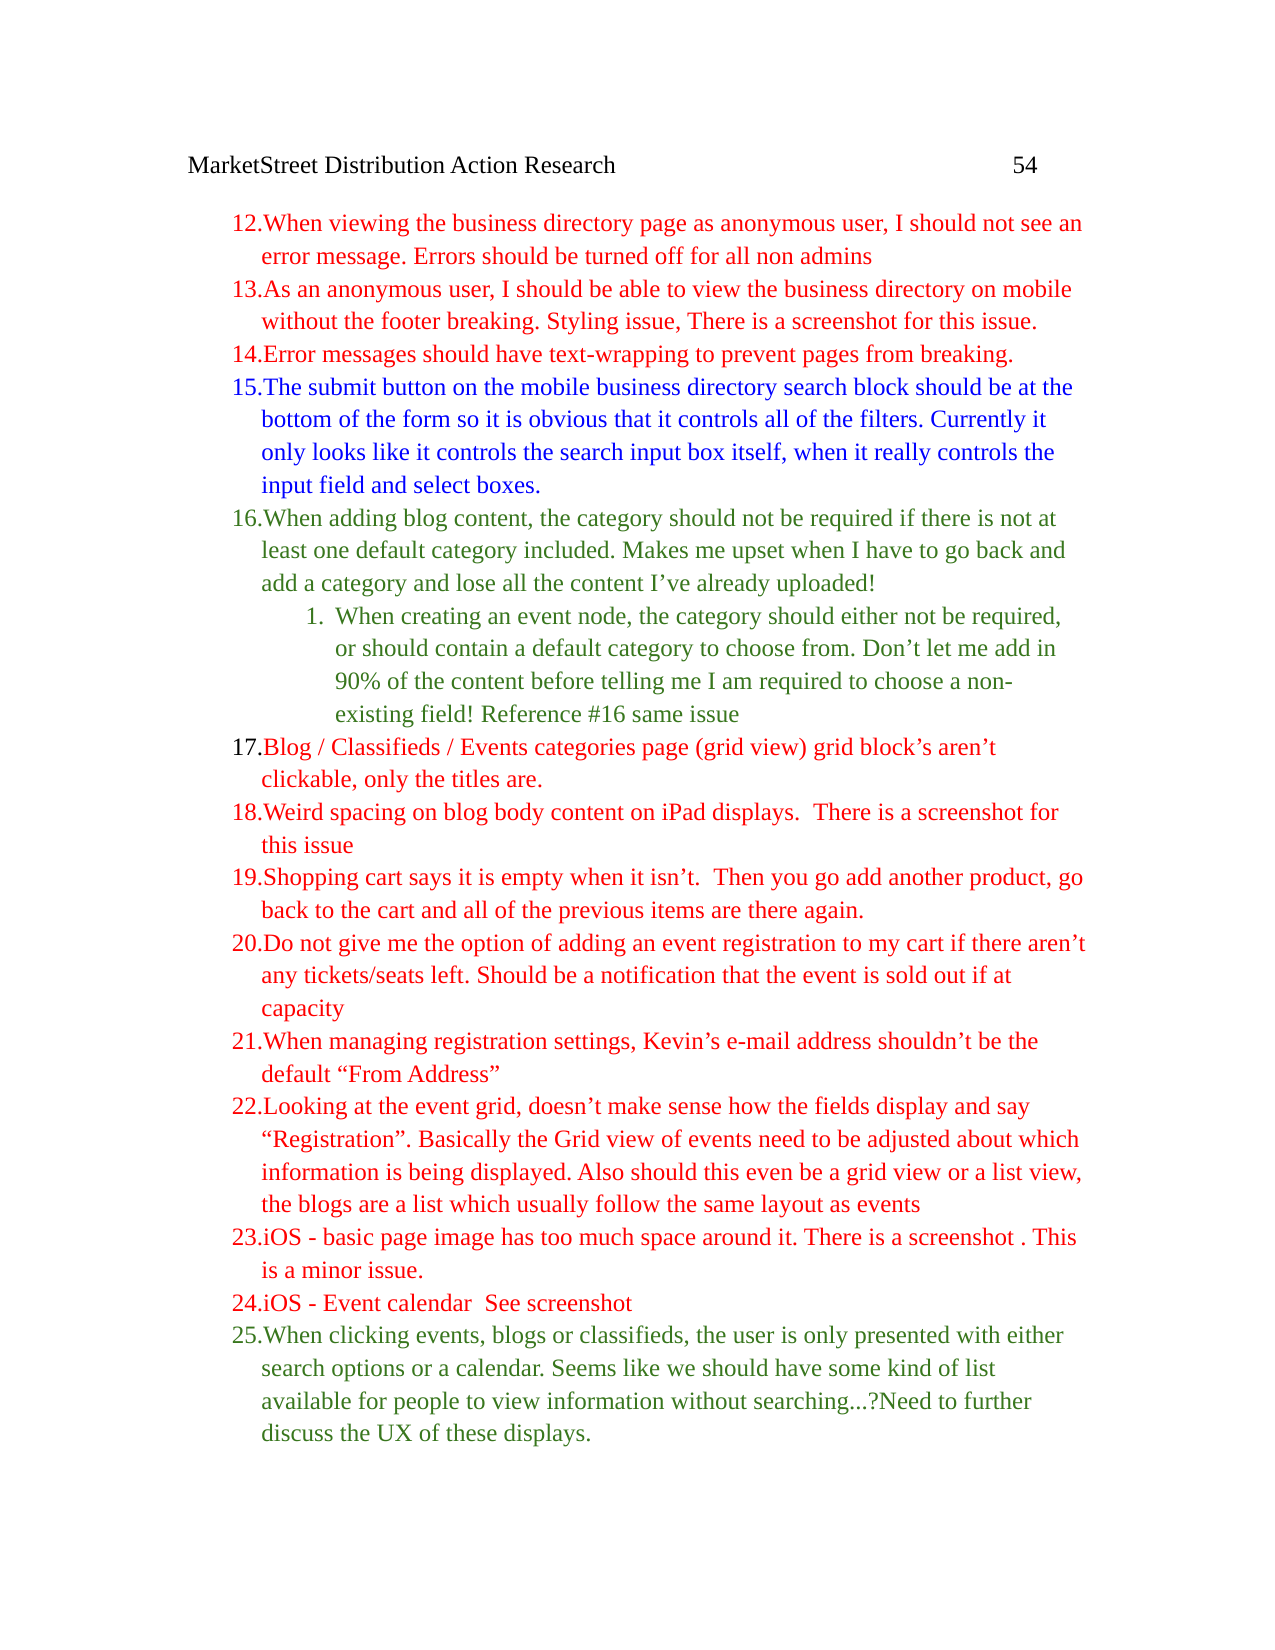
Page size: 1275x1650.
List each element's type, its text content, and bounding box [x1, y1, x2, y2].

list When managing registration settings, Kevin’s e-mail address shouldn’t be the default “From Address” [232, 1026, 1087, 1087]
list Weird spacing on blog body content on iPad displays. There is a screenshot for this issue [232, 797, 1087, 858]
list When creating an event node, the category should either not be required, or should contain a default category to choose from. Don’t let me add in 90% of the content before telling me I am required to choose a non-existing field! Reference #16 same issue [305, 601, 1087, 728]
list When adding blog content, the category should not be required if there is not at least one default category included. Makes me upset when I have to go back and add a category and lose all the content I’ve already uploaded! [232, 503, 1087, 597]
list The submit button on the mobile business directory search block should be at the bottom of the form so it is obvious that it controls all of the filters. Currently it only looks like it controls the search input box itself, when it really controls the input field and select boxes. [232, 372, 1087, 499]
list iOS - basic page image has too much space around it. There is a screenshot . This is a minor issue. [232, 1222, 1087, 1284]
list iOS - Event calendar See screenshot [232, 1288, 1087, 1316]
list Blog / Classifieds / Events categories page (grid view) grid block’s aren’t clickable, only the titles are. [232, 732, 1087, 793]
list Error messages should have text-wrapping to prevent pages from breaking. [232, 339, 1087, 368]
list As an anonymous user, I should be able to view the business directory on mobile without the footer breaking. Styling issue, There is a screenshot for this issue. [232, 274, 1087, 335]
list Shopping cart says it is empty when it isn’t. Then you go add another product, go back to the cart and all of the previous items are there again. [232, 862, 1087, 924]
list Looking at the event grid, doesn’t make sense how the fields display and say “Registration”. Basically the Grid view of events need to be adjusted about which information is being displayed. Also should this even be a grid view or a list view, the blogs are a list which usually follow the same layout as events [232, 1091, 1087, 1218]
list When clicking events, blogs or classifieds, the user is only presented with either search options or a calendar. Seems like we should have some kind of list available for people to view information without searching...?Need to further discuss the UX of these displays. [232, 1320, 1087, 1447]
list Do not give me the option of adding an event registration to my cart if there aren’t any tickets/seats left. Should be a notification that the event is sold out if at capacity [232, 928, 1087, 1022]
list When viewing the business directory page as anonymous user, I should not see an error message. Errors should be turned off for all non admins [232, 208, 1087, 270]
